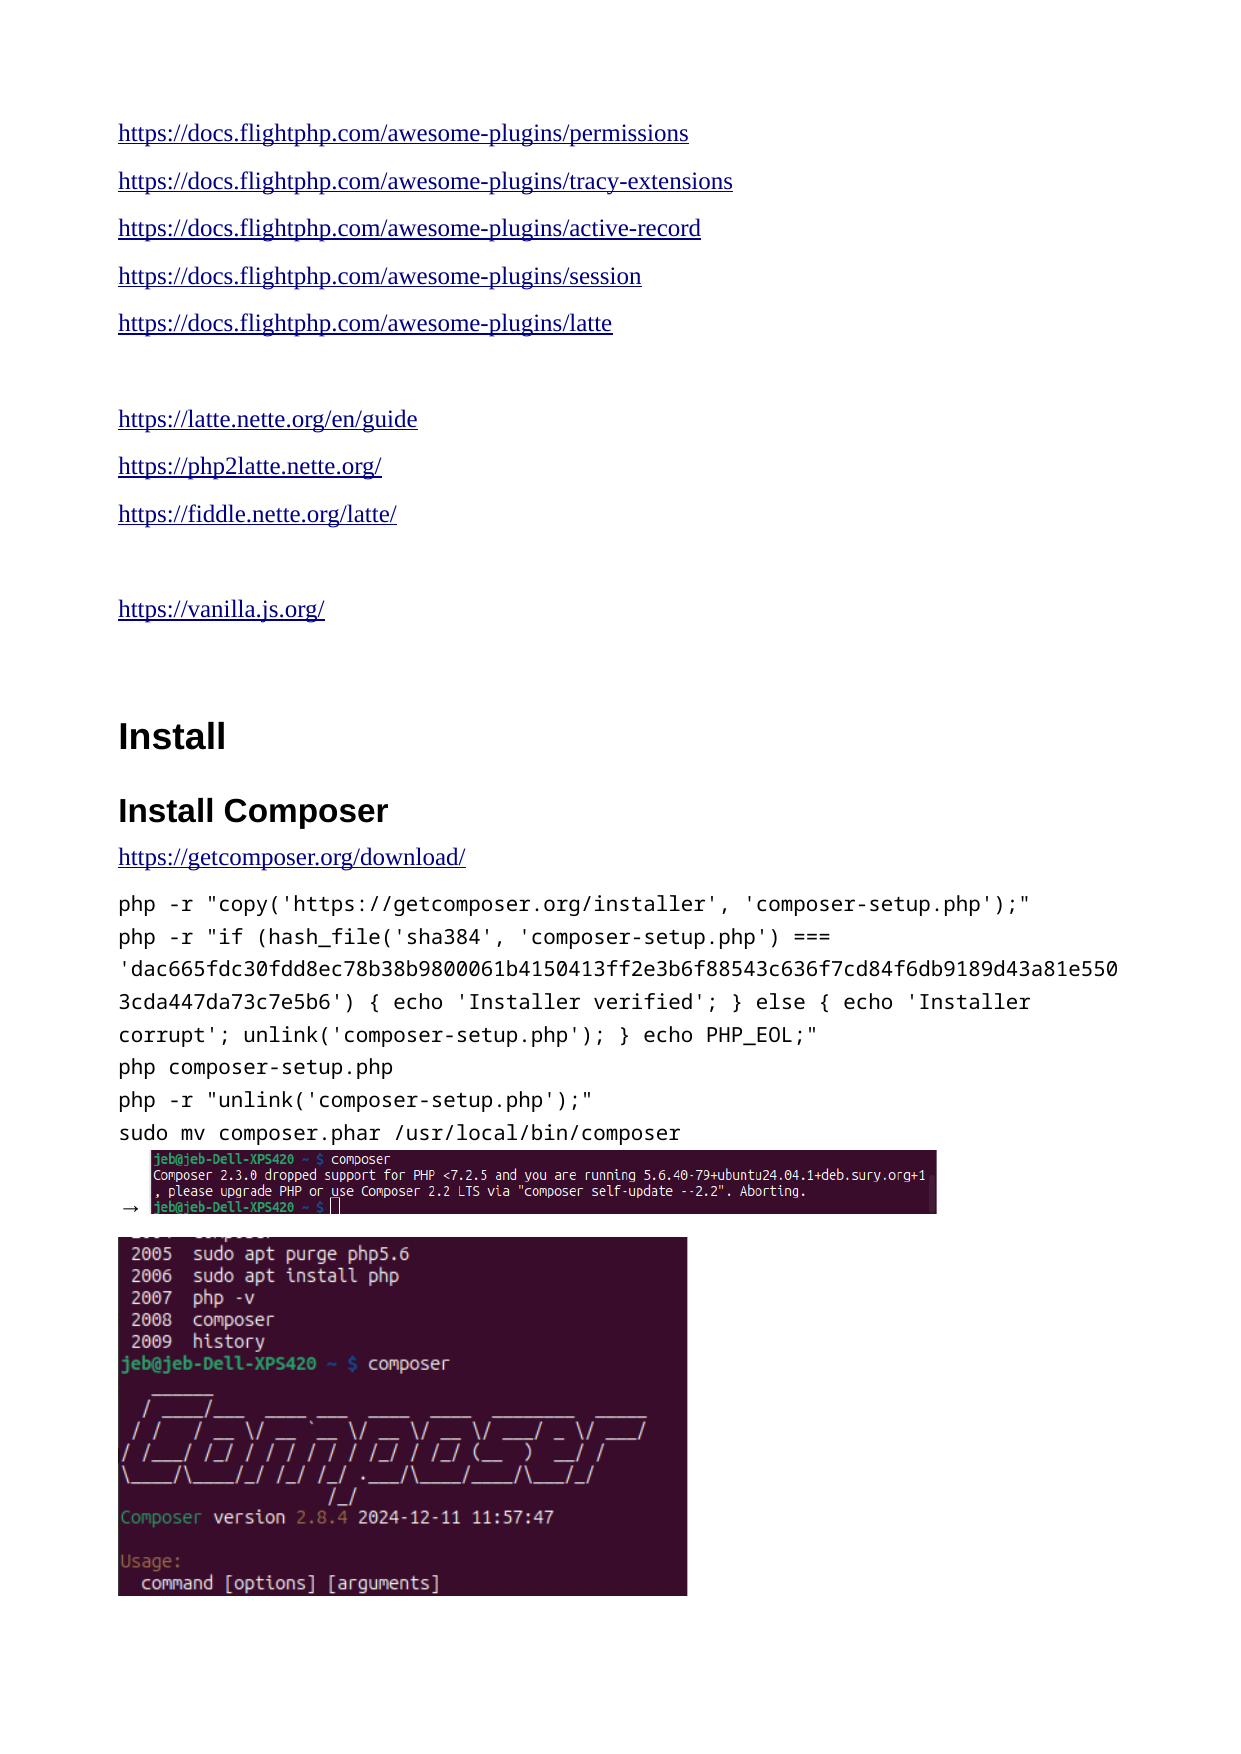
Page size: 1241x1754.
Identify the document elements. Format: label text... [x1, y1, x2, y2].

text https://getcomposer.org/download/ [118, 842, 1122, 871]
text https://vanilla.js.org/ [118, 594, 1122, 623]
text https://fiddle.nette.org/latte/ [118, 499, 1122, 528]
text https://php2latte.nette.org/ [118, 451, 1122, 480]
text https://docs.flightphp.com/awesome-plugins/session [118, 261, 1122, 290]
text php -r "unlink('composer-setup.php');" [118, 1085, 1122, 1113]
subtitle Install [118, 714, 1122, 757]
text → [118, 1150, 1122, 1219]
subtitle Install Composer [118, 791, 1122, 829]
text https://docs.flightphp.com/awesome-plugins/active-record [118, 213, 1122, 242]
text https://docs.flightphp.com/awesome-plugins/permissions [118, 118, 1122, 147]
text php -r "if (hash_file('sha384', 'composer-setup.php') === 'dac665fdc30fdd8ec78b38b9800061b4150413ff2e3b6f88543c636f7cd84f6db9189d43a81e5503cda447da73c7e5b6') { echo 'Installer verified'; } else { echo 'Installer corrupt'; unlink('composer-setup.php'); } echo PHP_EOL;" [118, 922, 1122, 1048]
text sudo mv composer.phar /usr/local/bin/composer [118, 1118, 1122, 1146]
text php composer-setup.php [118, 1052, 1122, 1081]
text https://latte.nette.org/en/guide [118, 404, 1122, 432]
text https://docs.flightphp.com/awesome-plugins/latte [118, 308, 1122, 337]
picture [149, 1150, 937, 1214]
picture [118, 1237, 688, 1596]
text php -r "copy('https://getcomposer.org/installer', 'composer-setup.php');" [118, 889, 1122, 918]
text https://docs.flightphp.com/awesome-plugins/tracy-extensions [118, 166, 1122, 194]
